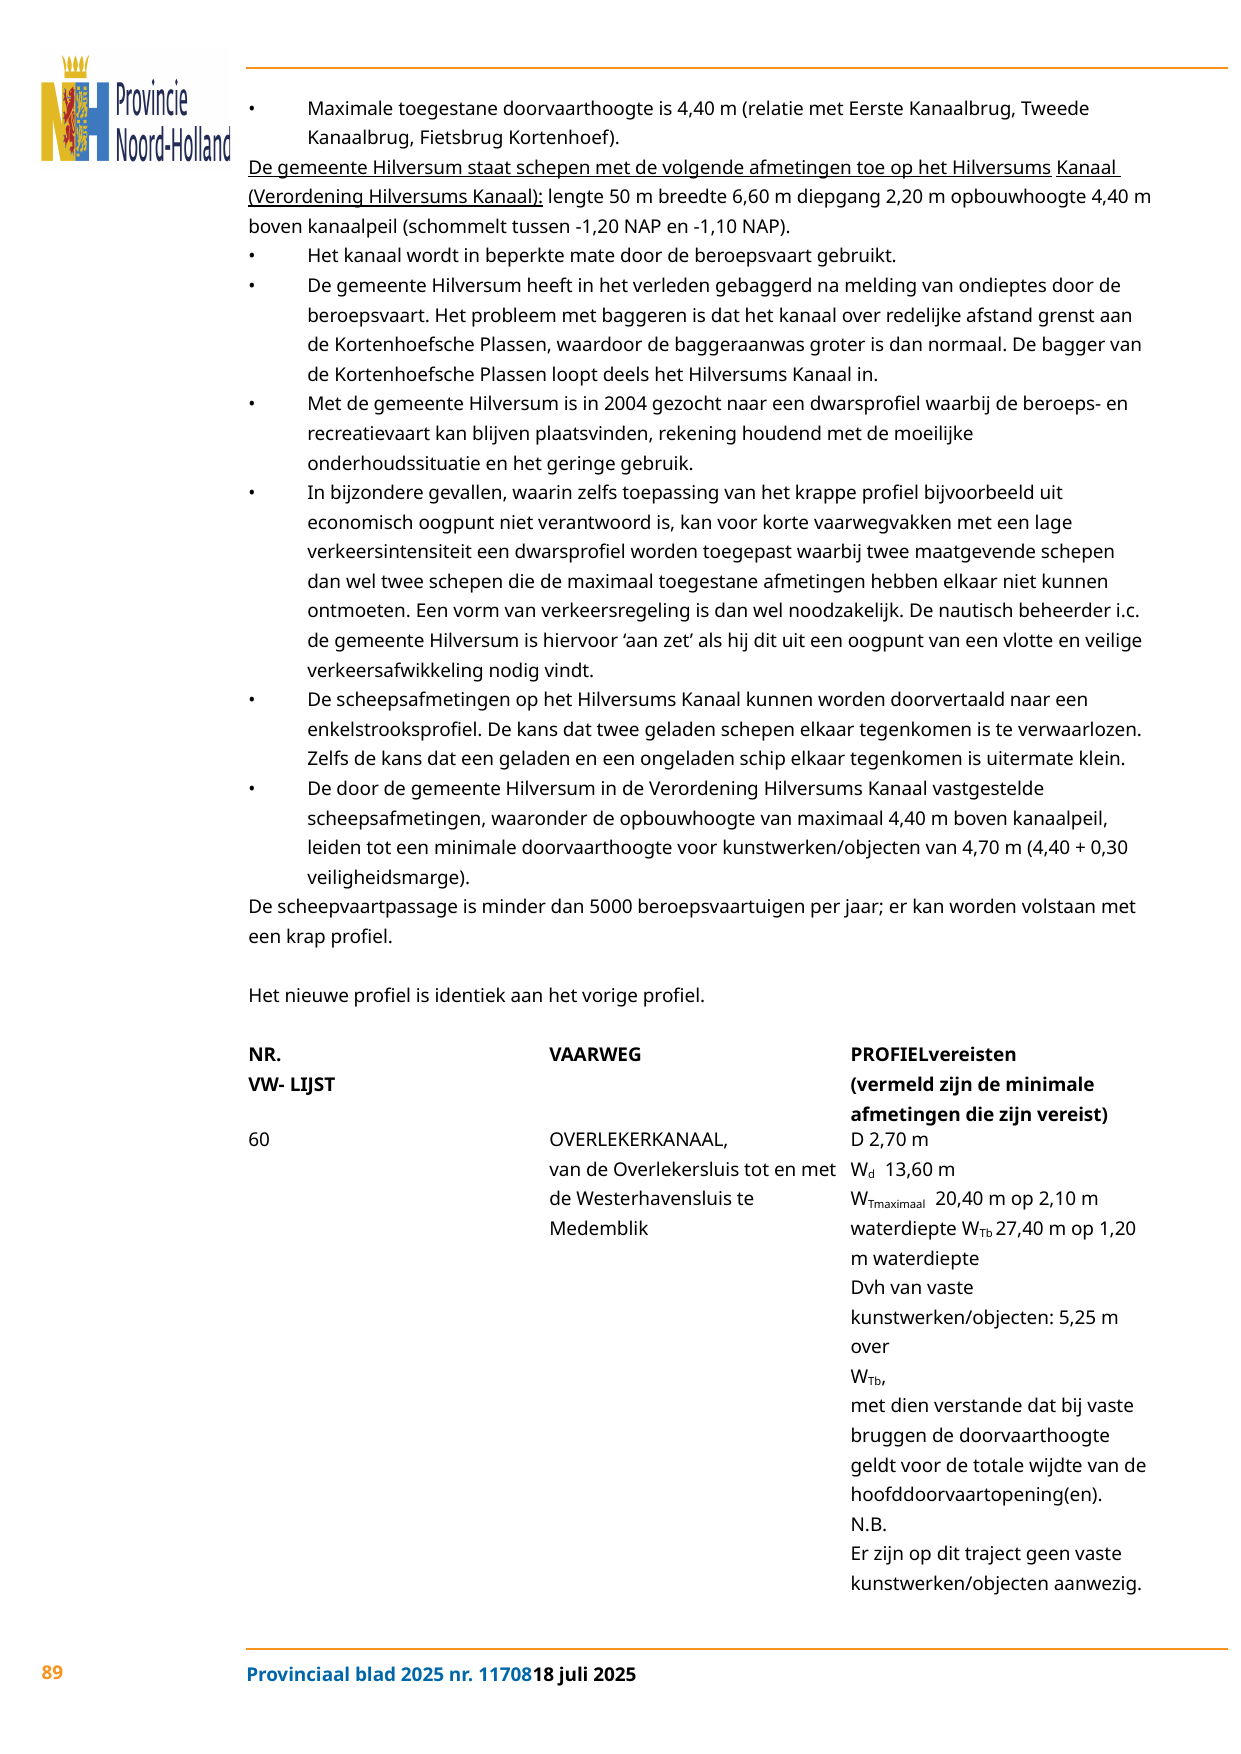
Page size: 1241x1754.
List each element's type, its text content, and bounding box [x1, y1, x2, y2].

table_cell 60 [248, 1126, 549, 1596]
table_header PROFIELvereisten (vermeld zijn de minimale afmetingen die zijn vereist) [850, 1042, 1152, 1126]
list In bijzondere gevallen, waarin zelfs toepassing van het krappe profiel bijvoorbeeld uit economisch oogpunt niet verantwoord is, kan voor korte vaarwegvakken met een lage verkeersintensiteit een dwarsprofiel worden toegepast waarbij twee maatgevende schepen dan wel twee schepen die de maximaal toegestane afmetingen hebben elkaar niet kunnen ontmoeten. Een vorm van verkeersregeling is dan wel noodzakelijk. De nautisch beheerder i.c. de gemeente Hilversum is hiervoor ‘aan zet’ als hij dit uit een oogpunt van een vlotte en veilige verkeersafwikkeling nodig vindt. [248, 479, 1152, 683]
table_header NR. VW- LIJST [248, 1042, 549, 1126]
list De door de gemeente Hilversum in de Verordening Hilversums Kanaal vastgestelde scheepsafmetingen, waaronder de opbouwhoogte van maximaal 4,40 m boven kanaalpeil, leiden tot een minimale doorvaarthoogte voor kunstwerken/objecten van 4,70 m (4,40 + 0,30 veiligheidsmarge). [248, 775, 1152, 890]
picture [41, 47, 231, 172]
text Het nieuwe profiel is identiek aan het vorige profiel. [248, 982, 1152, 1008]
table_cell D 2,70 m Wd 13,60 m WTmaximaal 20,40 m op 2,10 m waterdiepte WTb 27,40 m op 1,20 m waterdiepte Dvh van vaste kunstwerken/objecten: 5,25 m over WTb, met dien verstande dat bij vaste bruggen de doorvaarthoogte geldt voor de totale wijdte van de hoofddoorvaartopening(en). N.B. Er zijn op dit traject geen vaste kunstwerken/objecten aanwezig. [850, 1126, 1152, 1596]
list De gemeente Hilversum heeft in het verleden gebaggerd na melding van ondieptes door de beroepsvaart. Het probleem met baggeren is dat het kanaal over redelijke afstand grenst aan de Kortenhoefsche Plassen, waardoor de baggeraanwas groter is dan normaal. De bagger van de Kortenhoefsche Plassen loopt deels het Hilversums Kanaal in. [248, 272, 1152, 387]
table_header VAARWEG [549, 1042, 850, 1126]
text De gemeente Hilversum staat schepen met de volgende afmetingen toe op het Hilversums Kanaal (Verordening Hilversums Kanaal): lengte 50 m breedte 6,60 m diepgang 2,20 m opbouwhoogte 4,40 m boven kanaalpeil (schommelt tussen -1,20 NAP en -1,10 NAP). [248, 154, 1152, 239]
list De scheepsafmetingen op het Hilversums Kanaal kunnen worden doorvertaald naar een enkelstrooksprofiel. De kans dat twee geladen schepen elkaar tegenkomen is te verwaarlozen. Zelfs de kans dat een geladen en een ongeladen schip elkaar tegenkomen is uitermate klein. [248, 686, 1152, 771]
list Maximale toegestane doorvaarthoogte is 4,40 m (relatie met Eerste Kanaalbrug, Tweede Kanaalbrug, Fietsbrug Kortenhoef). [248, 95, 1152, 150]
list Met de gemeente Hilversum is in 2004 gezocht naar een dwarsprofiel waarbij de beroeps- en recreatievaart kan blijven plaatsvinden, rekening houdend met de moeilijke onderhoudssituatie en het geringe gebruik. [248, 391, 1152, 476]
list Het kanaal wordt in beperkte mate door de beroepsvaart gebruikt. [248, 243, 1152, 268]
text De scheepvaartpassage is minder dan 5000 beroepsvaartuigen per jaar; er kan worden volstaan met een krap profiel. [248, 893, 1152, 949]
table_cell OVERLEKERKANAAL, van de Overlekersluis tot en met de Westerhavensluis te Medemblik [549, 1126, 850, 1596]
